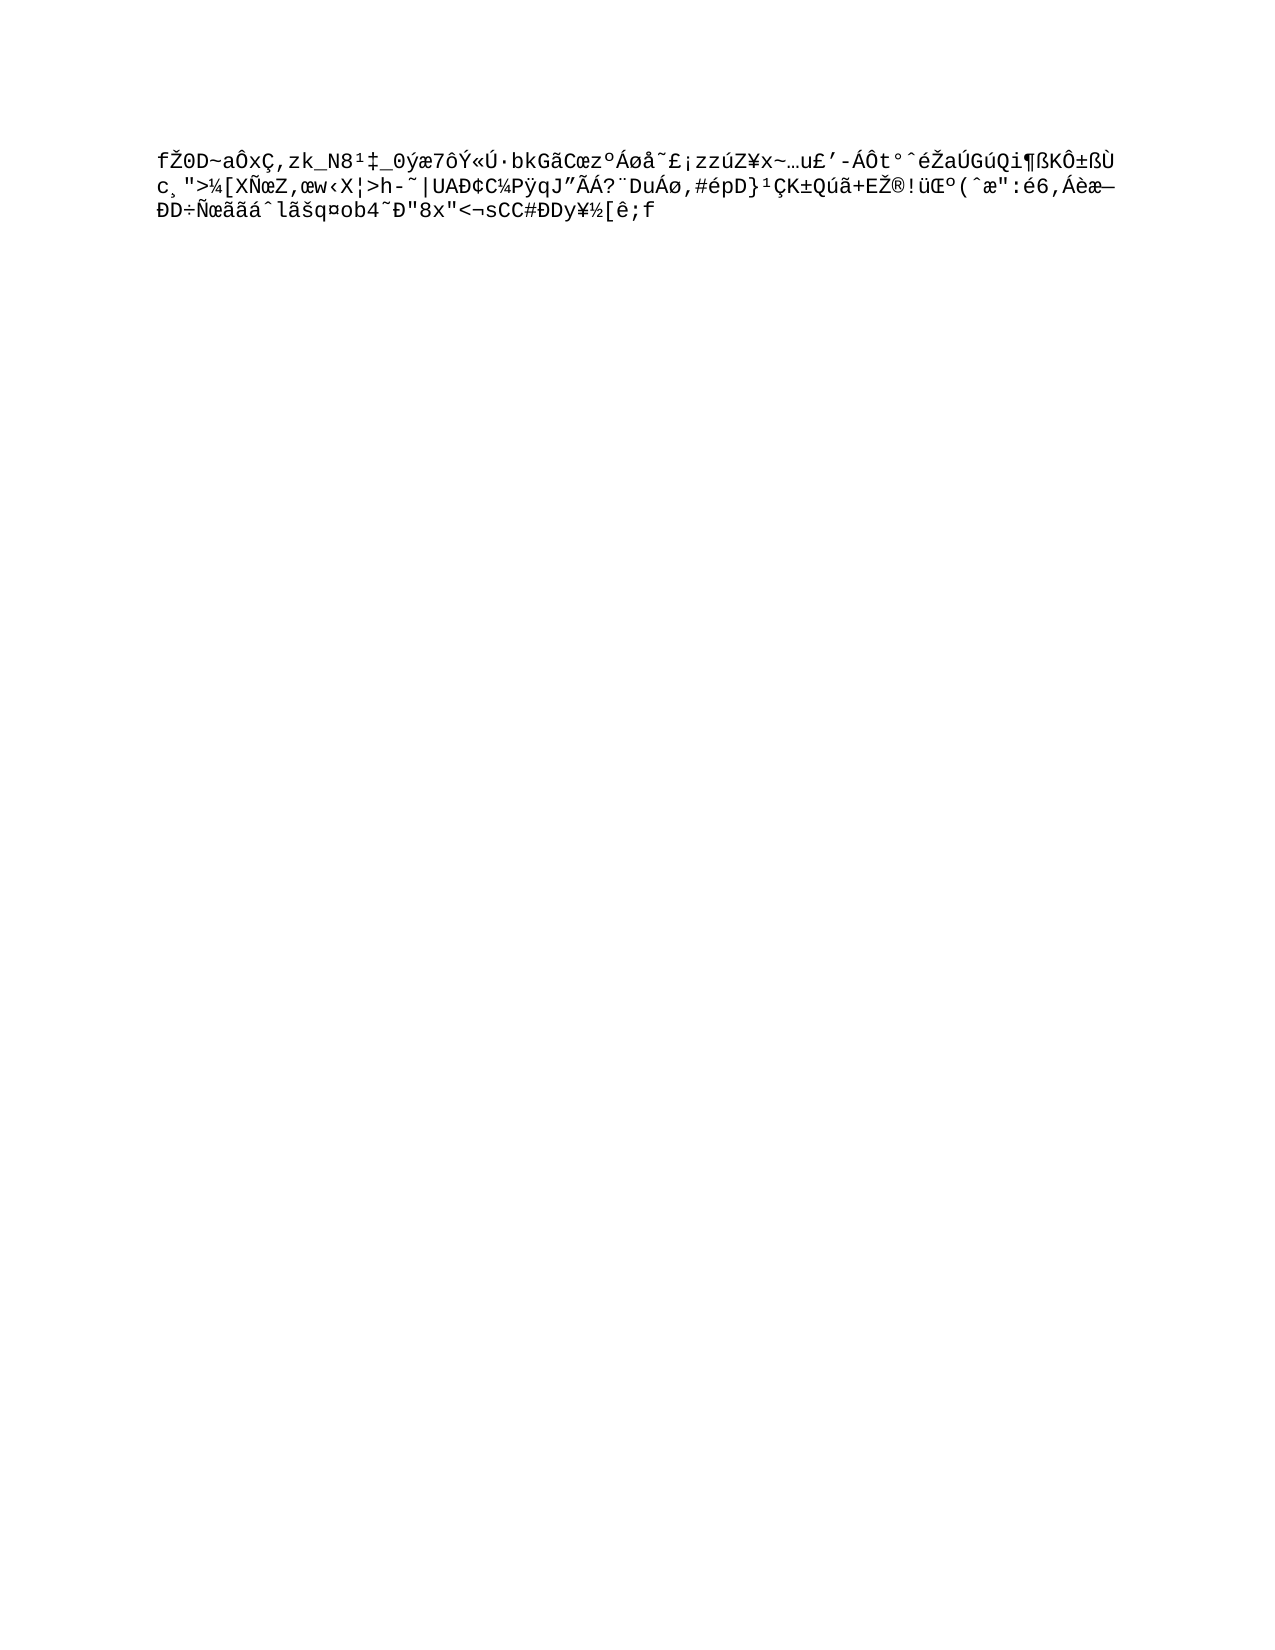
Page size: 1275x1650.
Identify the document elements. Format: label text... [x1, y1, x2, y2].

text f­Ž0D~aÔxÇ,zk_N8¹‡_0ýæ7ôÝ«Ú·bkGãCœzºÁøå˜£­¡zzúZ¥x~…u£’‑ÁÔt°ˆéŽaÚGúQi¶ßKÔ±ßÙc¸">¼­[XÑœZ‚œw‹X¦>h‑˜|UAÐ¢C¼Pÿq­J”ÃÁ?¨DuÁø‚#épD}¹ÇK±Qúã+EŽ®!ü­Œº(ˆæ":é6‚Áèæ­—ÐD÷Ñœããáˆlãšq¤ob4˜Ð"8x"<¬sCC#ÐDy¥½[ê;f­ [156, 150, 1118, 224]
